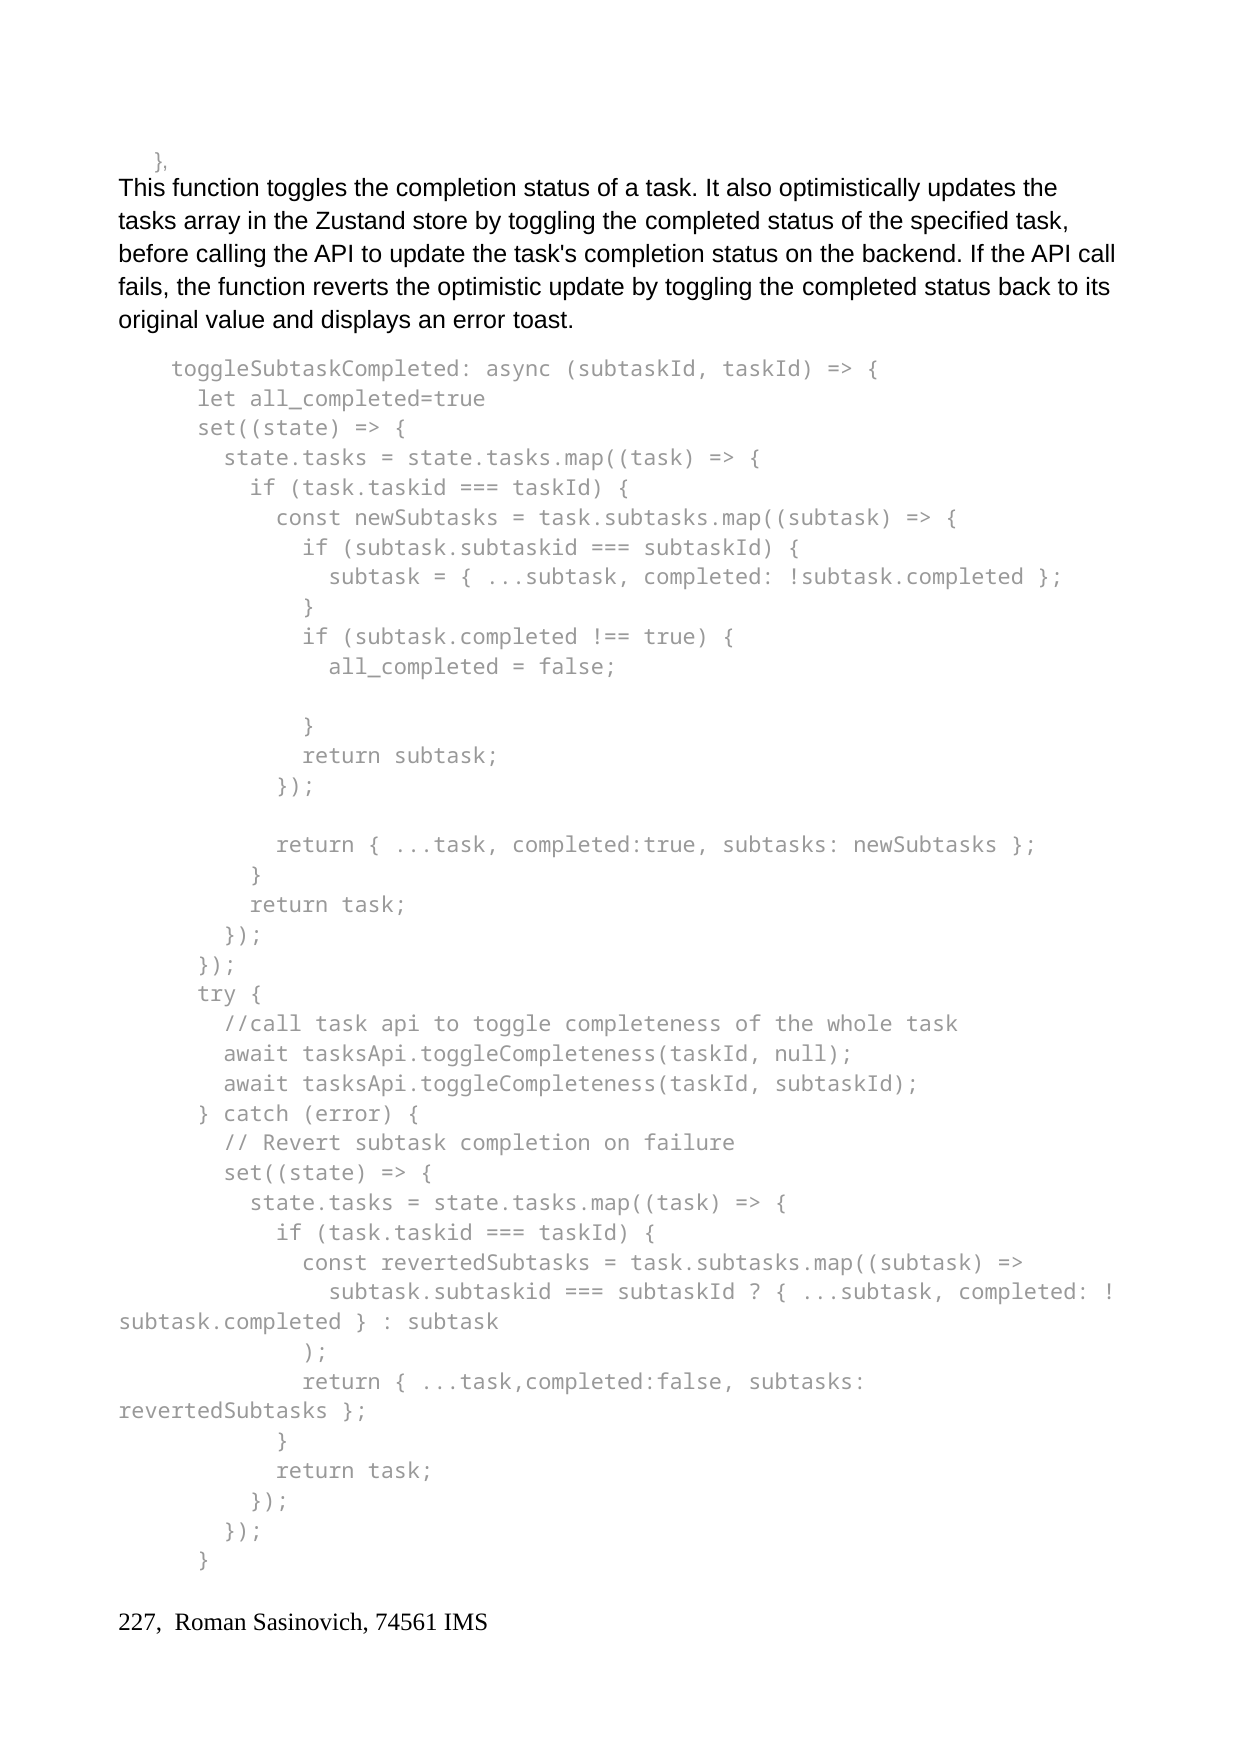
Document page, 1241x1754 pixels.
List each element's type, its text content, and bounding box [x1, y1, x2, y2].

text } [118, 1544, 1122, 1574]
text return task; [118, 889, 1122, 919]
text return { ...task,completed:false, subtasks: revertedSubtasks }; [118, 1366, 1122, 1425]
text }); [118, 1485, 1122, 1515]
text }); [118, 1515, 1122, 1544]
text set((state) => { [118, 412, 1122, 442]
text //call task api to toggle completeness of the whole task [118, 1008, 1122, 1038]
text await tasksApi.toggleCompleteness(taskId, null); [118, 1038, 1122, 1068]
text }); [118, 919, 1122, 949]
text if (subtask.completed !== true) { [118, 621, 1122, 651]
text ); [118, 1336, 1122, 1366]
text if (task.taskid === taskId) { [118, 472, 1122, 502]
text return task; [118, 1455, 1122, 1485]
text set((state) => { [118, 1157, 1122, 1187]
text }, [118, 148, 1122, 173]
text state.tasks = state.tasks.map((task) => { [118, 442, 1122, 472]
text all_completed = false; [118, 651, 1122, 681]
text toggleSubtaskCompleted: async (subtaskId, taskId) => { [118, 353, 1122, 383]
text if (subtask.subtaskid === subtaskId) { [118, 532, 1122, 561]
text await tasksApi.toggleCompleteness(taskId, subtaskId); [118, 1068, 1122, 1098]
text const newSubtasks = task.subtasks.map((subtask) => { [118, 502, 1122, 532]
text } catch (error) { [118, 1098, 1122, 1127]
text This function toggles the completion status of a task. It also optimistically updates the tasks array in the Zustand store by toggling the completed status of the specified task, before calling the API to update the task's completion status on the backend. If the API call fails, the function reverts the optimistic update by toggling the completed status back to its original value and displays an error toast. [118, 173, 1122, 334]
text } [118, 710, 1122, 740]
text return subtask; [118, 740, 1122, 770]
text if (task.taskid === taskId) { [118, 1217, 1122, 1247]
text }); [118, 770, 1122, 800]
text try { [118, 978, 1122, 1008]
text }); [118, 949, 1122, 978]
text // Revert subtask completion on failure [118, 1127, 1122, 1157]
text return { ...task, completed:true, subtasks: newSubtasks }; [118, 829, 1122, 859]
text } [118, 859, 1122, 889]
text const revertedSubtasks = task.subtasks.map((subtask) => [118, 1247, 1122, 1276]
text subtask.subtaskid === subtaskId ? { ...subtask, completed: !subtask.completed } : subtask [118, 1276, 1122, 1336]
text subtask = { ...subtask, completed: !subtask.completed }; [118, 561, 1122, 591]
text } [118, 591, 1122, 621]
text let all_completed=true [118, 383, 1122, 412]
text state.tasks = state.tasks.map((task) => { [118, 1187, 1122, 1217]
text } [118, 1425, 1122, 1455]
